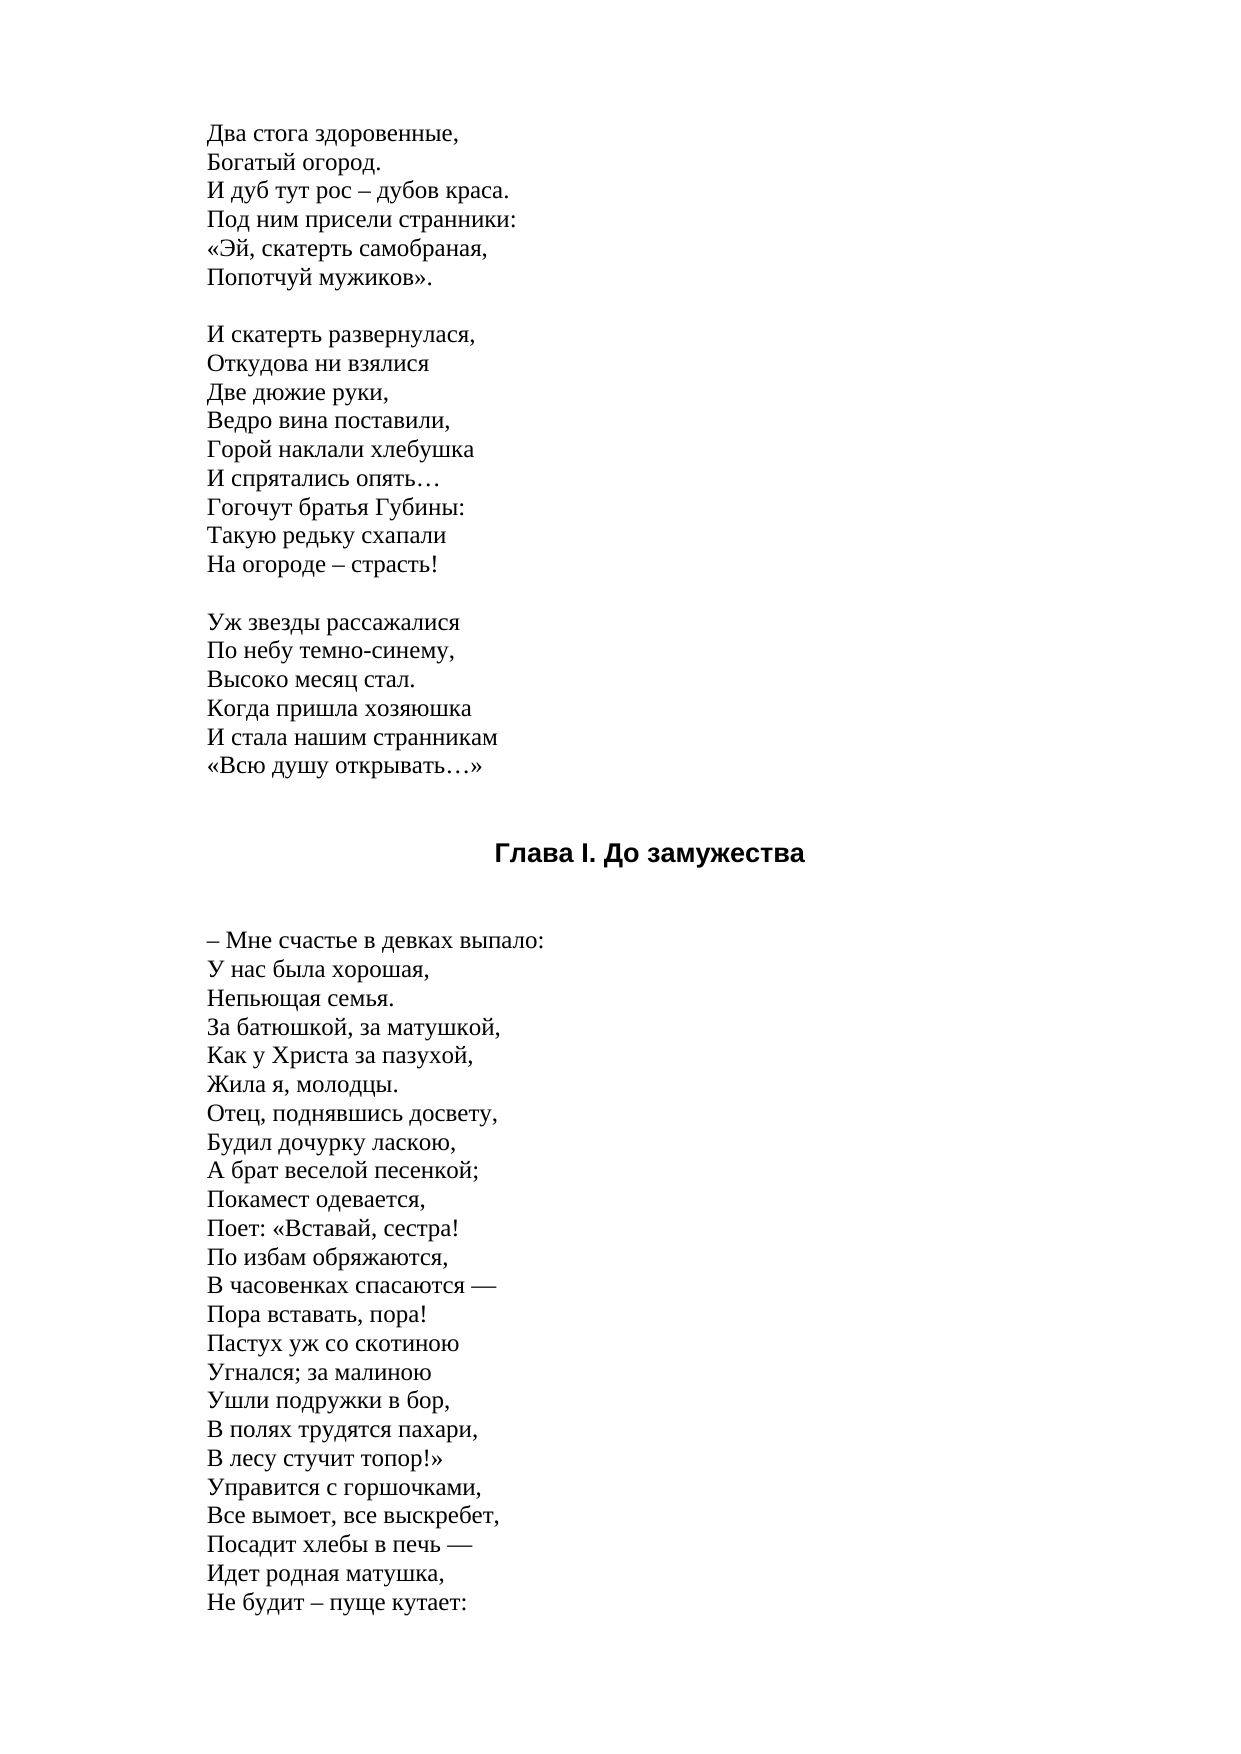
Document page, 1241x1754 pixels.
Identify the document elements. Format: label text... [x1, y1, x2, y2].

subtitle Глава I. До замужества [148, 837, 1152, 868]
text Отец, поднявшись досвету, [148, 1098, 1152, 1127]
text «Эй, скатерть самобраная, [148, 233, 1152, 262]
text Ушли подружки в бор, [148, 1386, 1152, 1414]
text И спрятались опять… [148, 463, 1152, 492]
text Все вымоет, все выскребет, [148, 1501, 1152, 1529]
text Управится с горшочками, [148, 1472, 1152, 1501]
text Когда пришла хозяюшка [148, 693, 1152, 722]
text В полях трудятся пахари, [148, 1414, 1152, 1443]
text Как у Христа за пазухой, [148, 1041, 1152, 1069]
text За батюшкой, за матушкой, [148, 1012, 1152, 1041]
text В часовенках спасаются — [148, 1271, 1152, 1299]
text Не будит – пуще кутает: [148, 1587, 1152, 1616]
text Горой наклали хлебушка [148, 434, 1152, 463]
text Уж звезды рассажалися [148, 607, 1152, 636]
text Посадит хлебы в печь — [148, 1529, 1152, 1558]
text Попотчуй мужиков». [148, 262, 1152, 291]
text «Всю душу открывать…» [148, 751, 1152, 779]
text Гогочут братья Губины: [148, 492, 1152, 521]
text Богатый огород. [148, 147, 1152, 176]
text – Мне счастье в девках выпало: [148, 926, 1152, 954]
text И скатерть развернулася, [148, 319, 1152, 348]
text И стала нашим странникам [148, 722, 1152, 751]
text Ведро вина поставили, [148, 406, 1152, 434]
text Такую редьку схапали [148, 521, 1152, 549]
text Две дюжие руки, [148, 377, 1152, 406]
text Высоко месяц стал. [148, 664, 1152, 693]
text Пора вставать, пора! [148, 1299, 1152, 1328]
text И дуб тут рос – дубов краса. [148, 176, 1152, 204]
text Идет родная матушка, [148, 1558, 1152, 1587]
text Покамест одевается, [148, 1184, 1152, 1213]
text Пастух уж со скотиною [148, 1328, 1152, 1357]
text Под ним присели странники: [148, 204, 1152, 233]
text У нас была хорошая, [148, 954, 1152, 983]
text По небу темно-синему, [148, 636, 1152, 664]
text Угнался; за малиною [148, 1357, 1152, 1386]
text В лесу стучит топор!» [148, 1443, 1152, 1472]
text Непьющая семья. [148, 983, 1152, 1012]
text Откудова ни взялися [148, 348, 1152, 377]
text По избам обряжаются, [148, 1242, 1152, 1271]
text Поет: «Вставай, сестра! [148, 1213, 1152, 1242]
text Будил дочурку ласкою, [148, 1127, 1152, 1156]
text Жила я, молодцы. [148, 1069, 1152, 1098]
text Два стога здоровенные, [148, 118, 1152, 147]
text А брат веселой песенкой; [148, 1156, 1152, 1184]
text На огороде – страсть! [148, 549, 1152, 578]
